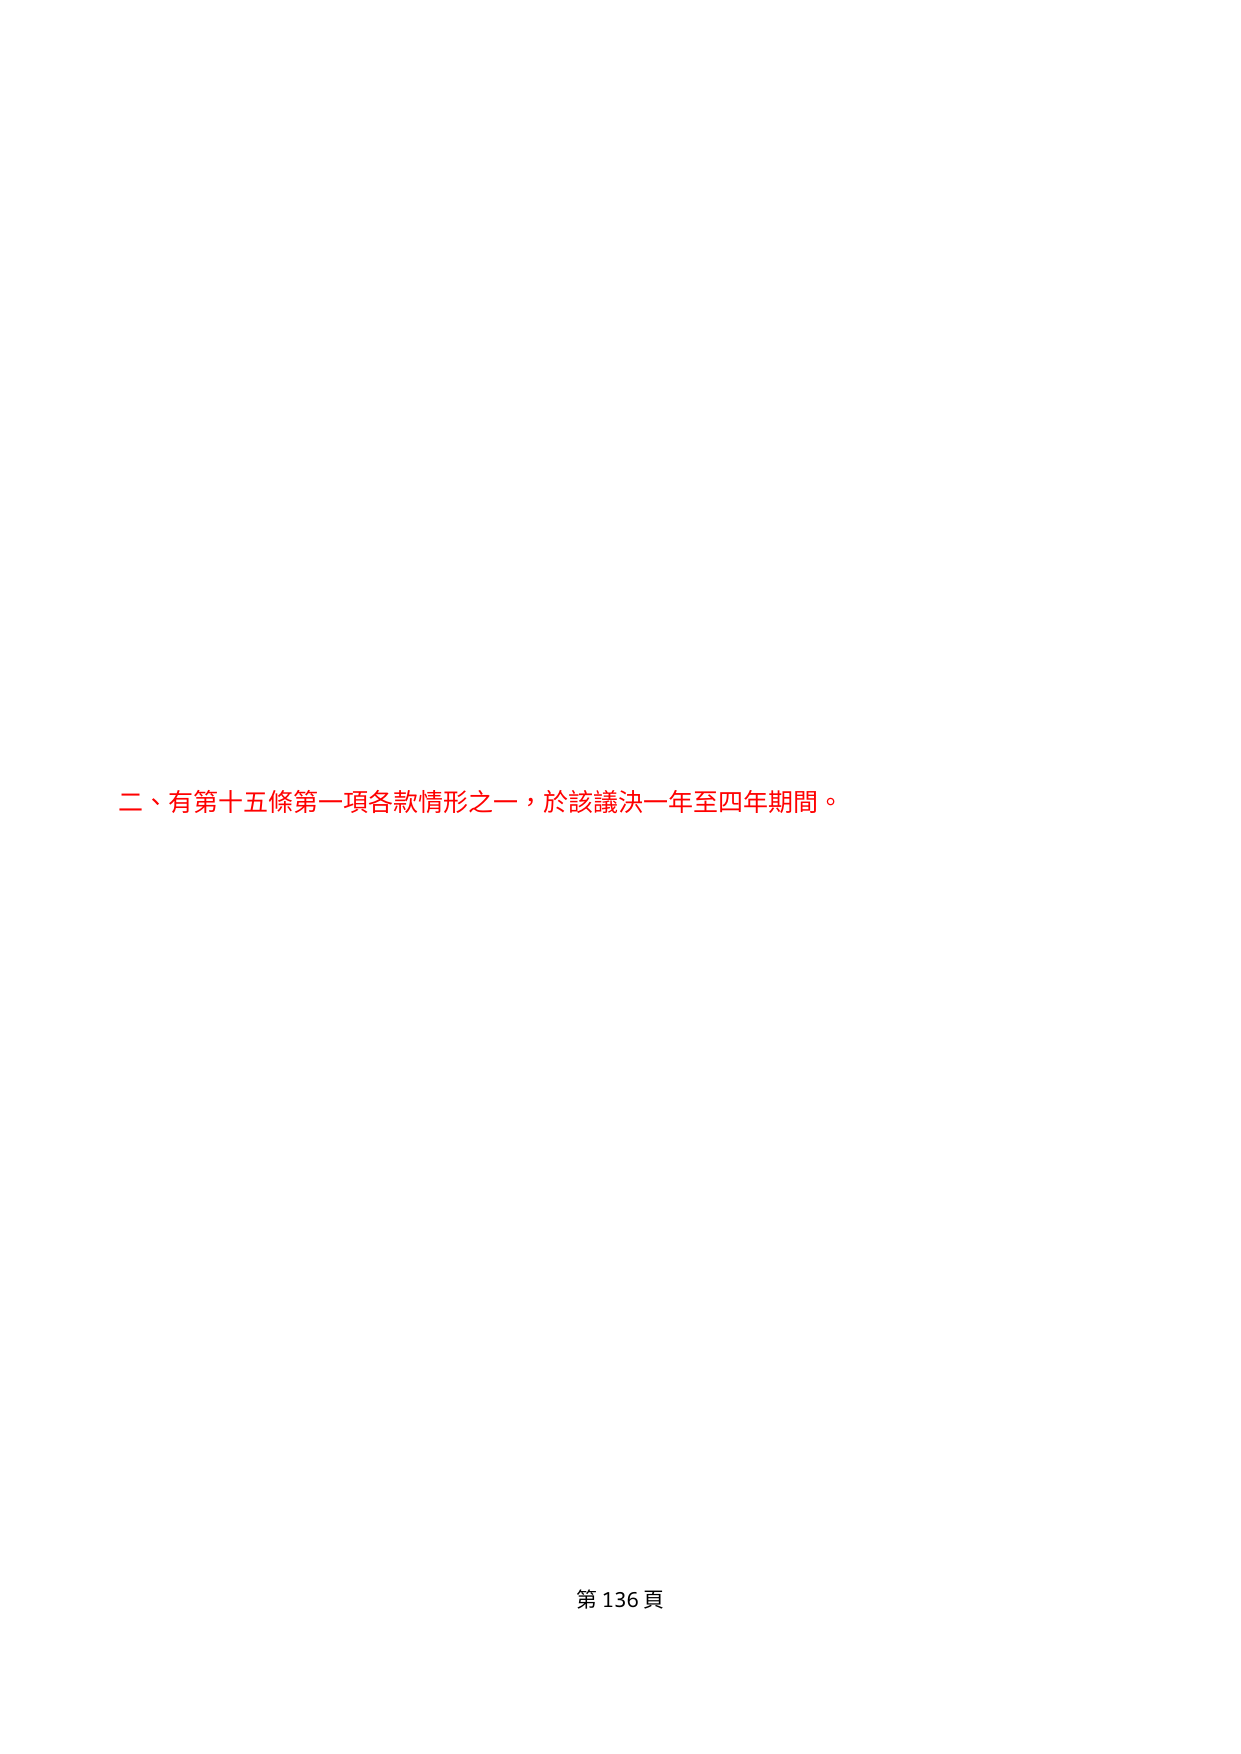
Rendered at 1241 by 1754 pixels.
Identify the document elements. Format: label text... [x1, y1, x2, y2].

text 二、有第十五條第一項各款情形之一，於該議決一年至四年期間。 [118, 758, 1122, 821]
